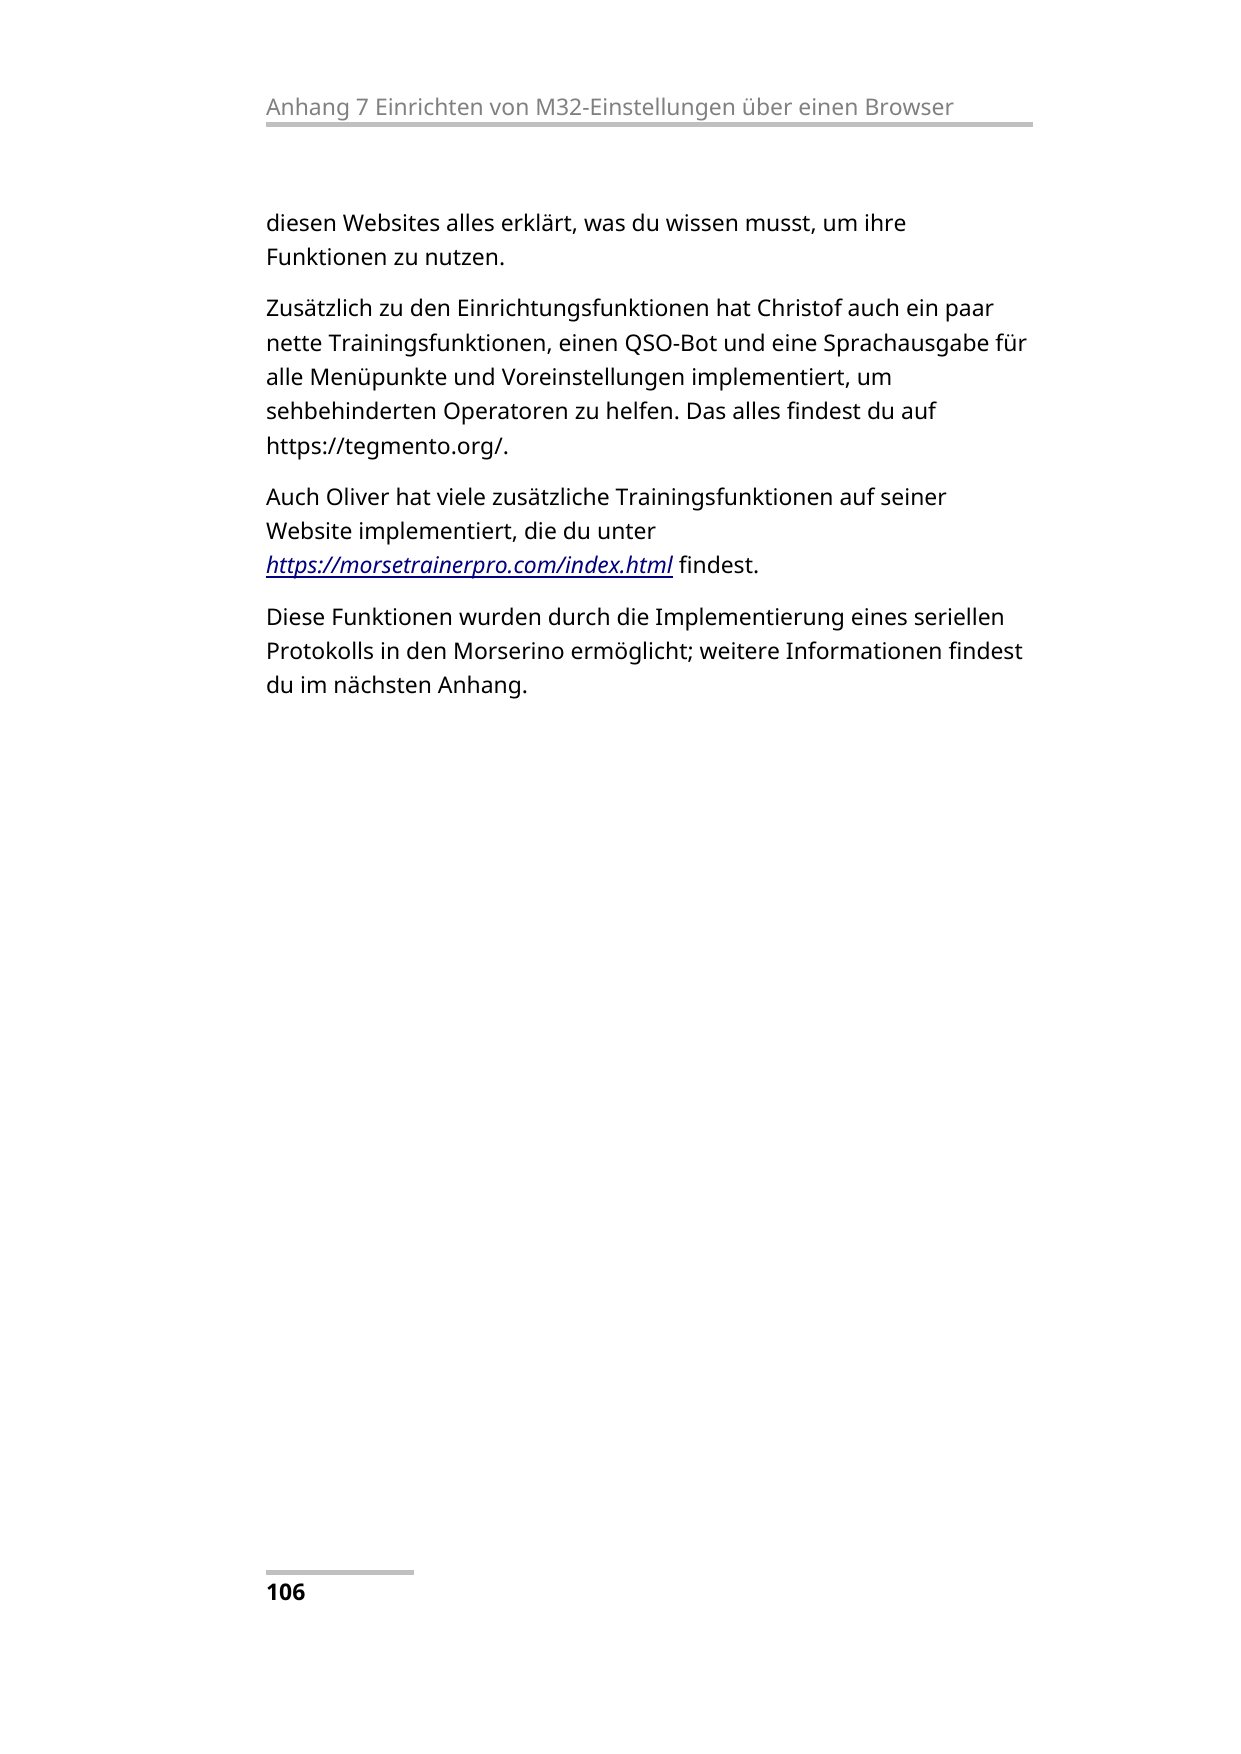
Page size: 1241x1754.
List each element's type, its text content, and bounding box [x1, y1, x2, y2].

text Zusätzlich zu den Einrichtungsfunktionen hat Christof auch ein paar nette Trainingsfunktionen, einen QSO-Bot und eine Sprachausgabe für alle Menüpunkte und Voreinstellungen implementiert, um sehbehinderten Operatoren zu helfen. Das alles findest du auf https://tegmento.org/. [266, 292, 1033, 461]
text diesen Websites alles erklärt, was du wissen musst, um ihre Funktionen zu nutzen. [266, 207, 1033, 272]
text Auch Oliver hat viele zusätzliche Trainingsfunktionen auf seiner Website implementiert, die du unter https://morsetrainerpro.com/index.html findest. [266, 481, 1033, 581]
text Diese Funktionen wurden durch die Implementierung eines seriellen Protokolls in den Morserino ermöglicht; weitere Informationen findest du im nächsten Anhang. [266, 601, 1033, 701]
